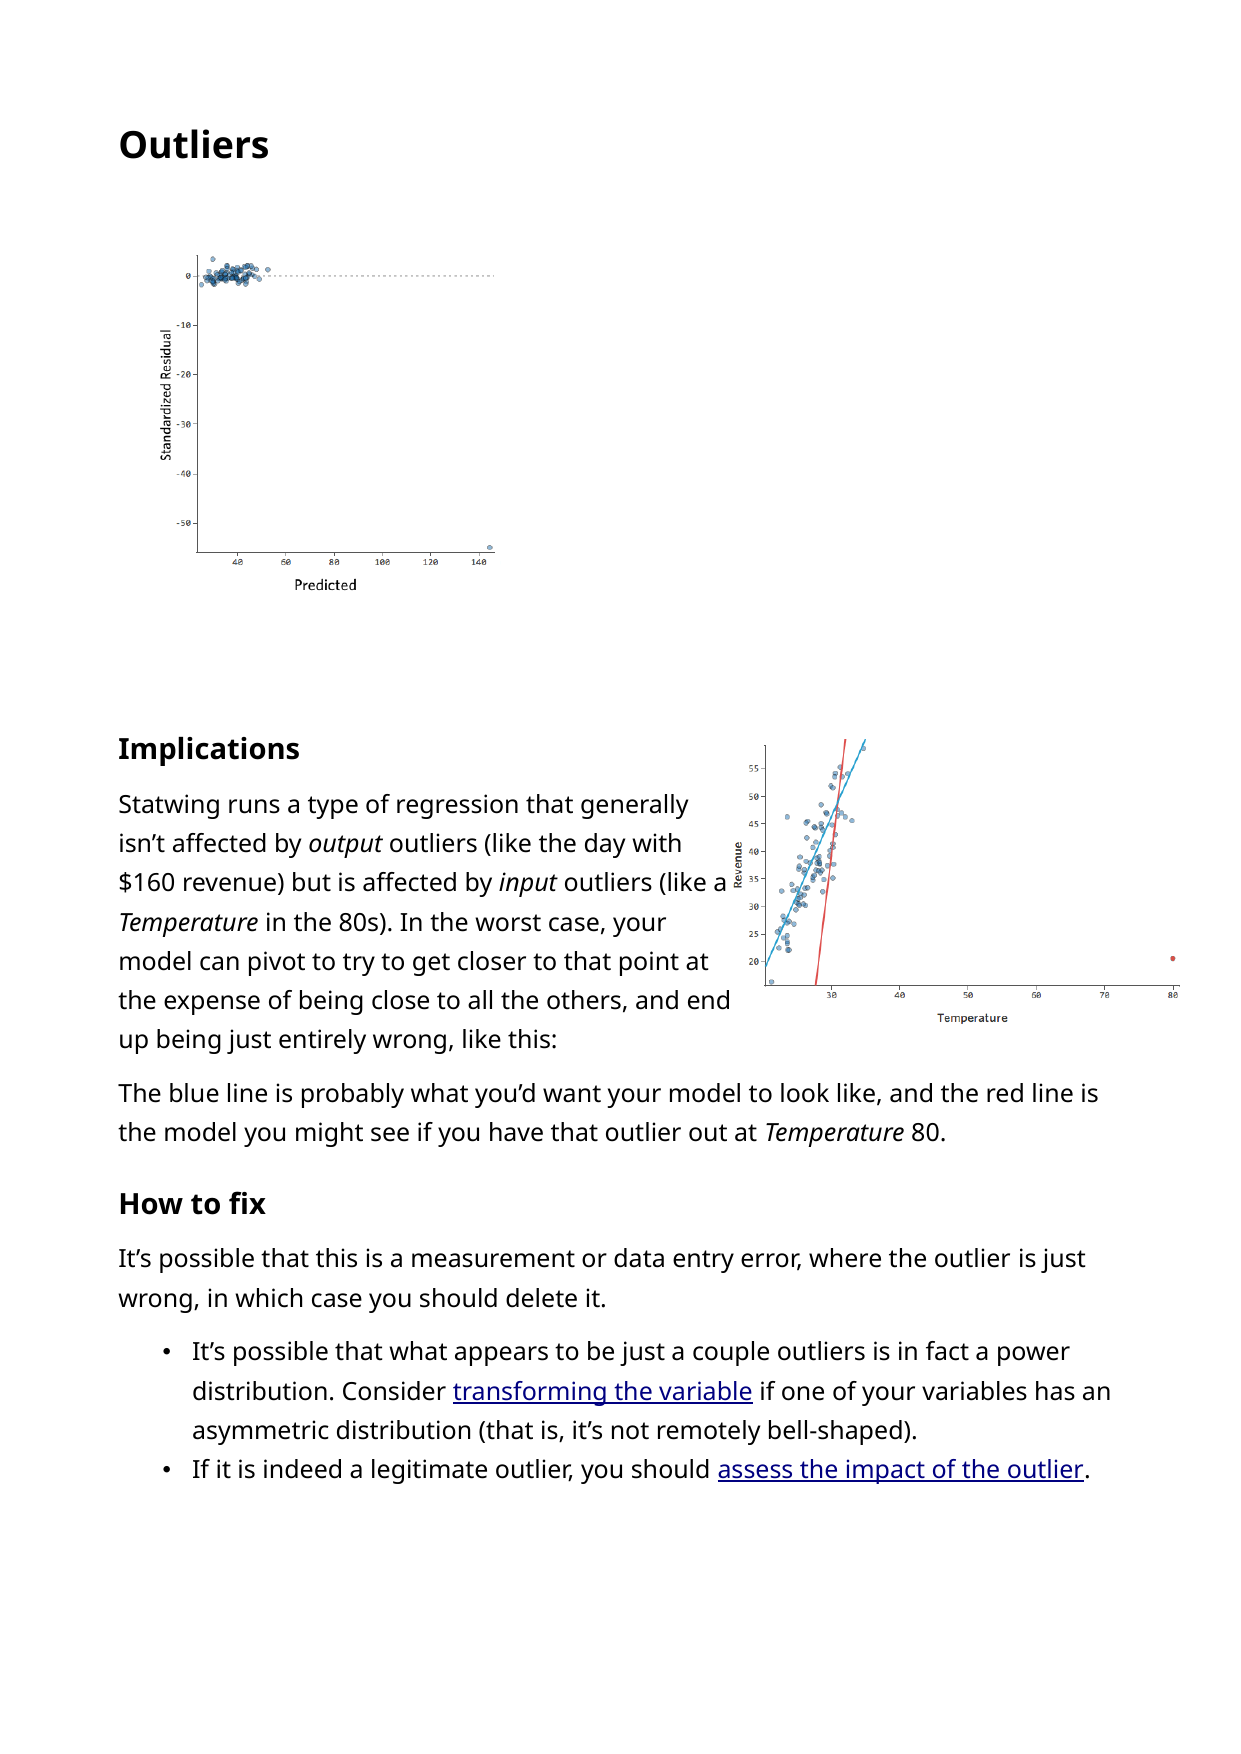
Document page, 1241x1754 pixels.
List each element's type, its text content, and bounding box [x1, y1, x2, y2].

subtitle Implications [118, 729, 1122, 768]
text Statwing runs a type of regression that generally isn’t affected by output outliers (like the day with $160 revenue) but is affected by input outliers (like a Temperature in the 80s). In the worst case, your model can pivot to try to get closer to that point at the expense of being close to all the others, and end up being just entirely wrong, like this: [118, 787, 1122, 1056]
text The blue line is probably what you’d want your model to look like, and the red line is the model you might see if you have that outlier out at Temperature 80. [118, 1076, 1122, 1149]
picture [149, 248, 501, 600]
list It’s possible that what appears to be just a couple outliers is in fact a power distribution. Consider transforming the variable if one of your variables has an asymmetric distribution (that is, it’s not remotely bell-shaped). [162, 1334, 1122, 1446]
subtitle Outliers [118, 118, 1122, 169]
list If it is indeed a legitimate outlier, you should assess the impact of the outlier. [162, 1452, 1122, 1486]
subtitle How to fix [118, 1183, 1122, 1223]
picture [731, 739, 1185, 1027]
text It’s possible that this is a measurement or data entry error, where the outlier is just wrong, in which case you should delete it. [118, 1241, 1122, 1314]
